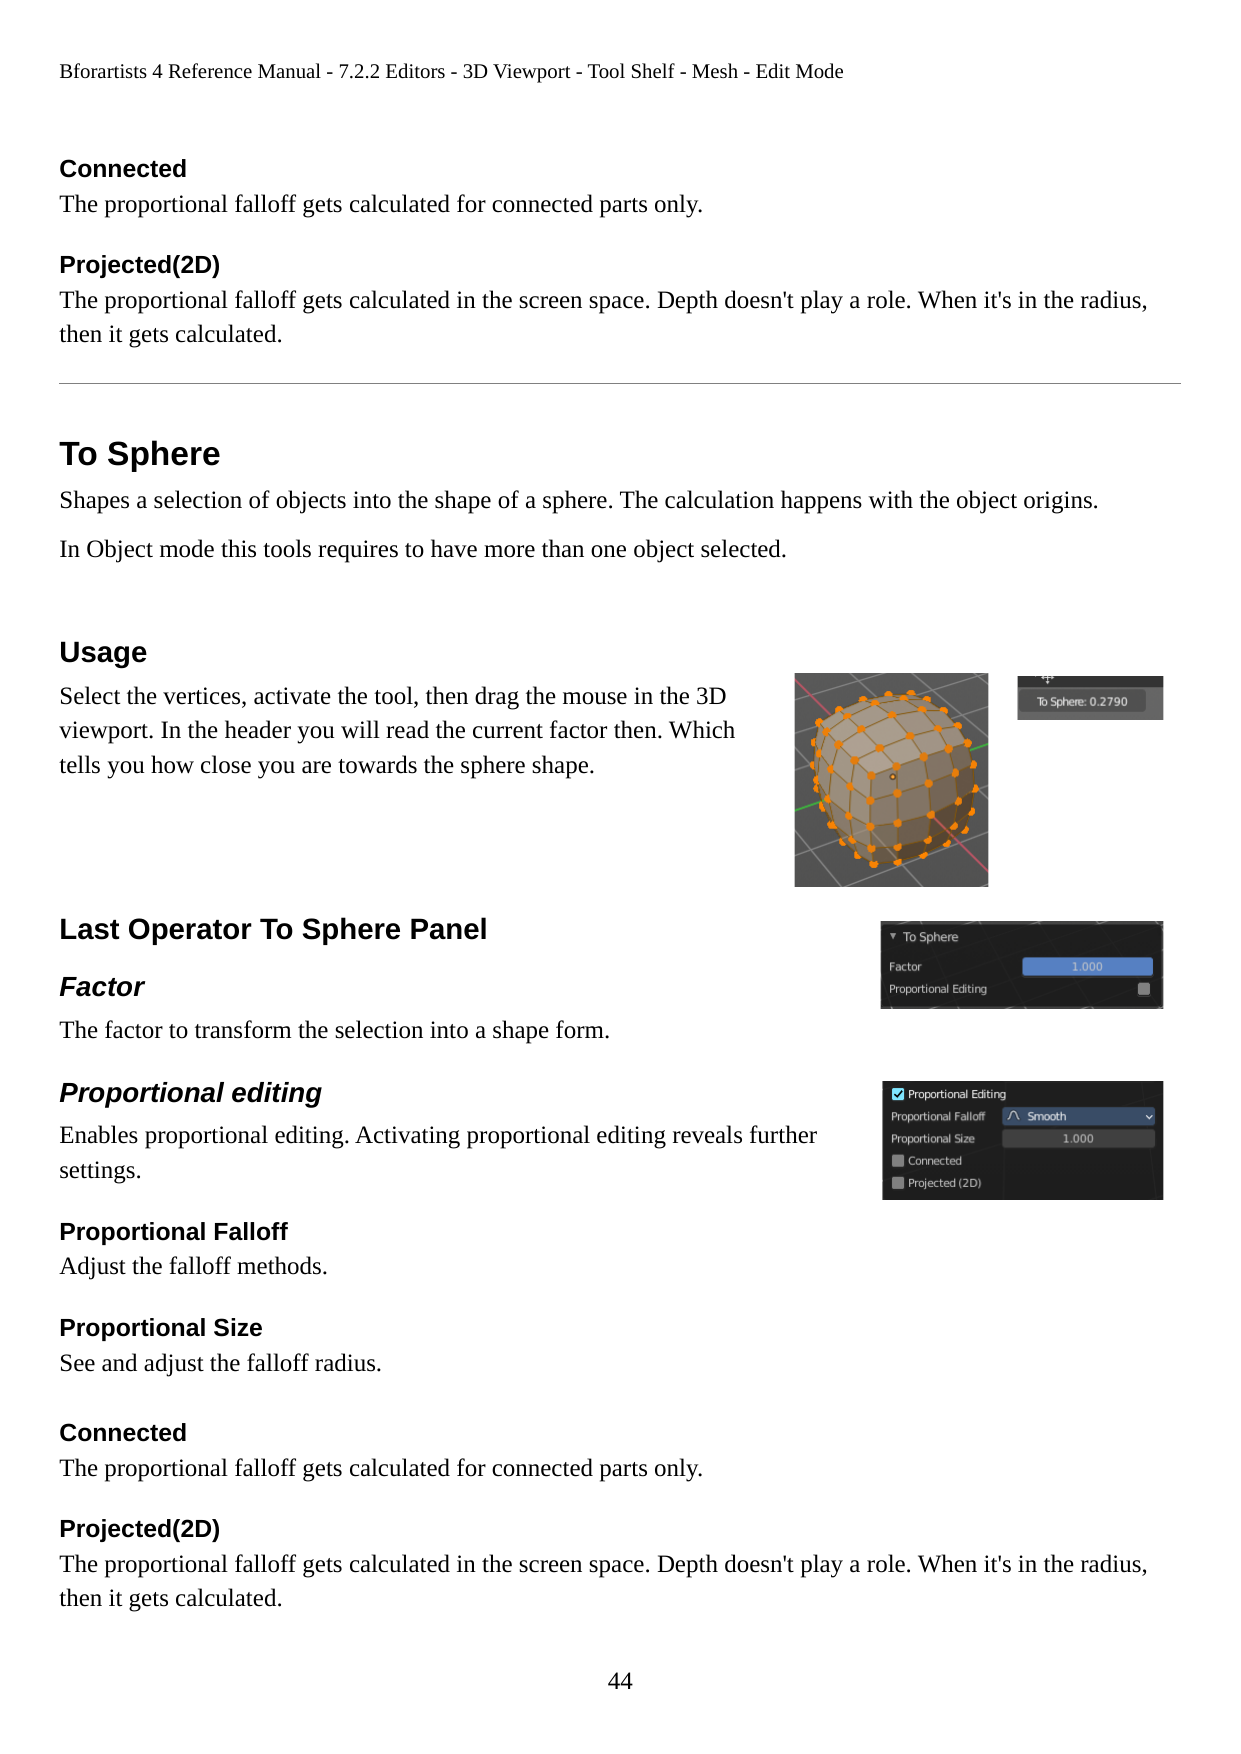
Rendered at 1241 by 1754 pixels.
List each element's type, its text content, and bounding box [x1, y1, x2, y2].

text [989, 681, 1181, 778]
picture [880, 921, 1164, 1009]
text Adjust the falloff methods. [59, 1251, 1181, 1280]
text The proportional falloff gets calculated in the screen space. Depth doesn't play a role. When it's in the radius, then it gets calculated. [59, 1549, 1181, 1612]
subtitle Usage [59, 634, 1181, 668]
text See and adjust the falloff radius. [59, 1348, 1181, 1377]
text The factor to transform the selection into a shape form. [59, 1015, 1181, 1043]
subtitle Proportional editing [59, 1076, 1181, 1108]
subtitle Connected [59, 154, 1181, 182]
text The proportional falloff gets calculated for connected parts only. [59, 1453, 1181, 1481]
text Shapes a selection of objects into the shape of a sphere. The calculation happens with the object origins. [59, 485, 1181, 513]
picture [1017, 676, 1164, 720]
subtitle Factor [59, 970, 880, 1002]
subtitle [1164, 970, 1181, 1002]
subtitle Connected [59, 1418, 1181, 1446]
picture [794, 673, 989, 887]
subtitle Proportional Size [59, 1313, 1181, 1342]
text The proportional falloff gets calculated for connected parts only. [59, 189, 1181, 217]
text The proportional falloff gets calculated in the screen space. Depth doesn't play a role. When it's in the radius, then it gets calculated. [59, 285, 1181, 348]
subtitle Projected(2D) [59, 1514, 1181, 1543]
subtitle Proportional Falloff [59, 1217, 1181, 1245]
subtitle Projected(2D) [59, 250, 1181, 279]
subtitle Last Operator To Sphere Panel [59, 912, 1181, 945]
text Select the vertices, activate the tool, then drag the mouse in the 3D viewport. In the header you will read the current factor then. Which tells you how close you are towards the sphere shape. [59, 681, 794, 778]
picture [882, 1081, 1164, 1200]
text Enables proportional editing. Activating proportional editing reveals further settings. [59, 1121, 882, 1184]
text In Object mode this tools requires to have more than one object selected. [59, 534, 1181, 562]
subtitle To Sphere [59, 433, 1181, 472]
